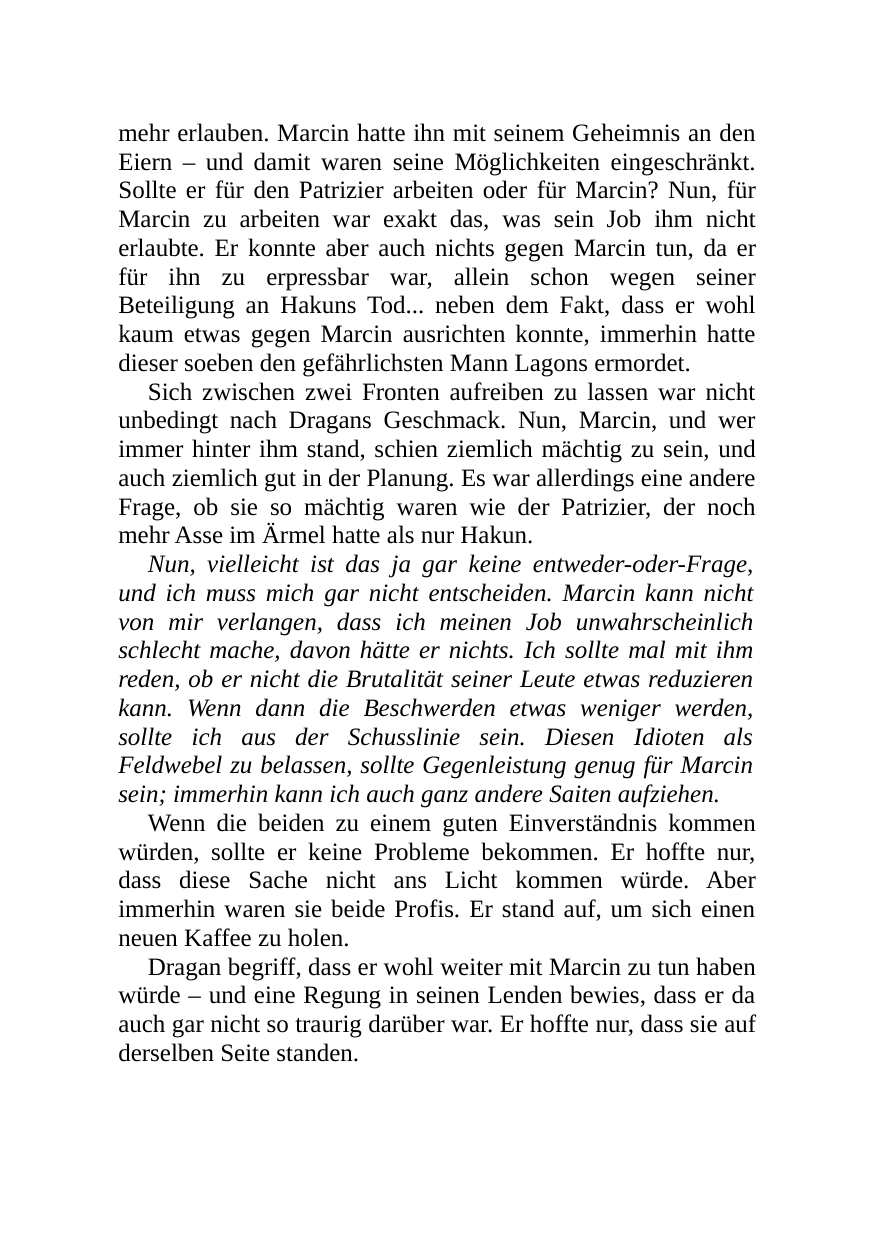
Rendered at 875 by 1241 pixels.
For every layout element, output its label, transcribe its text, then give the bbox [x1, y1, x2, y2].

text Wenn die beiden zu einem guten Einverständnis kommen würden, sollte er keine Probleme bekommen. Er hoffte nur, dass diese Sache nicht ans Licht kommen würde. Aber immerhin waren sie beide Profis. Er stand auf, um sich einen neuen Kaffee zu holen. [118, 808, 756, 952]
text Sich zwischen zwei Fronten aufreiben zu lassen war nicht unbedingt nach Dragans Geschmack. Nun, Marcin, und wer immer hinter ihm stand, schien ziemlich mächtig zu sein, und auch ziemlich gut in der Planung. Es war allerdings eine andere Frage, ob sie so mächtig waren wie der Patrizier, der noch mehr Asse im Ärmel hatte als nur Hakun. [118, 377, 756, 549]
text mehr erlauben. Marcin hatte ihn mit seinem Geheimnis an den Eiern – und damit waren seine Möglichkeiten eingeschränkt. Sollte er für den Patrizier arbeiten oder für Marcin? Nun, für Marcin zu arbeiten war exakt das, was sein Job ihm nicht erlaubte. Er konnte aber auch nichts gegen Marcin tun, da er für ihn zu erpressbar war, allein schon wegen seiner Beteiligung an Hakuns Tod... neben dem Fakt, dass er wohl kaum etwas gegen Marcin ausrichten konnte, immerhin hatte dieser soeben den gefährlichsten Mann Lagons ermordet. [118, 118, 756, 377]
text Nun, vielleicht ist das ja gar keine entweder-oder-Frage, und ich muss mich gar nicht entscheiden. Marcin kann nicht von mir verlangen, dass ich meinen Job unwahrscheinlich schlecht mache, davon hätte er nichts. Ich sollte mal mit ihm reden, ob er nicht die Brutalität seiner Leute etwas reduzieren kann. Wenn dann die Beschwerden etwas weniger werden, sollte ich aus der Schusslinie sein. Diesen Idioten als Feldwebel zu belassen, sollte Gegenleistung genug für Marcin sein; immerhin kann ich auch ganz andere Saiten aufziehen. [118, 549, 756, 808]
text Dragan begriff, dass er wohl weiter mit Marcin zu tun haben würde – und eine Regung in seinen Lenden bewies, dass er da auch gar nicht so traurig darüber war. Er hoffte nur, dass sie auf derselben Seite standen. [118, 952, 756, 1067]
